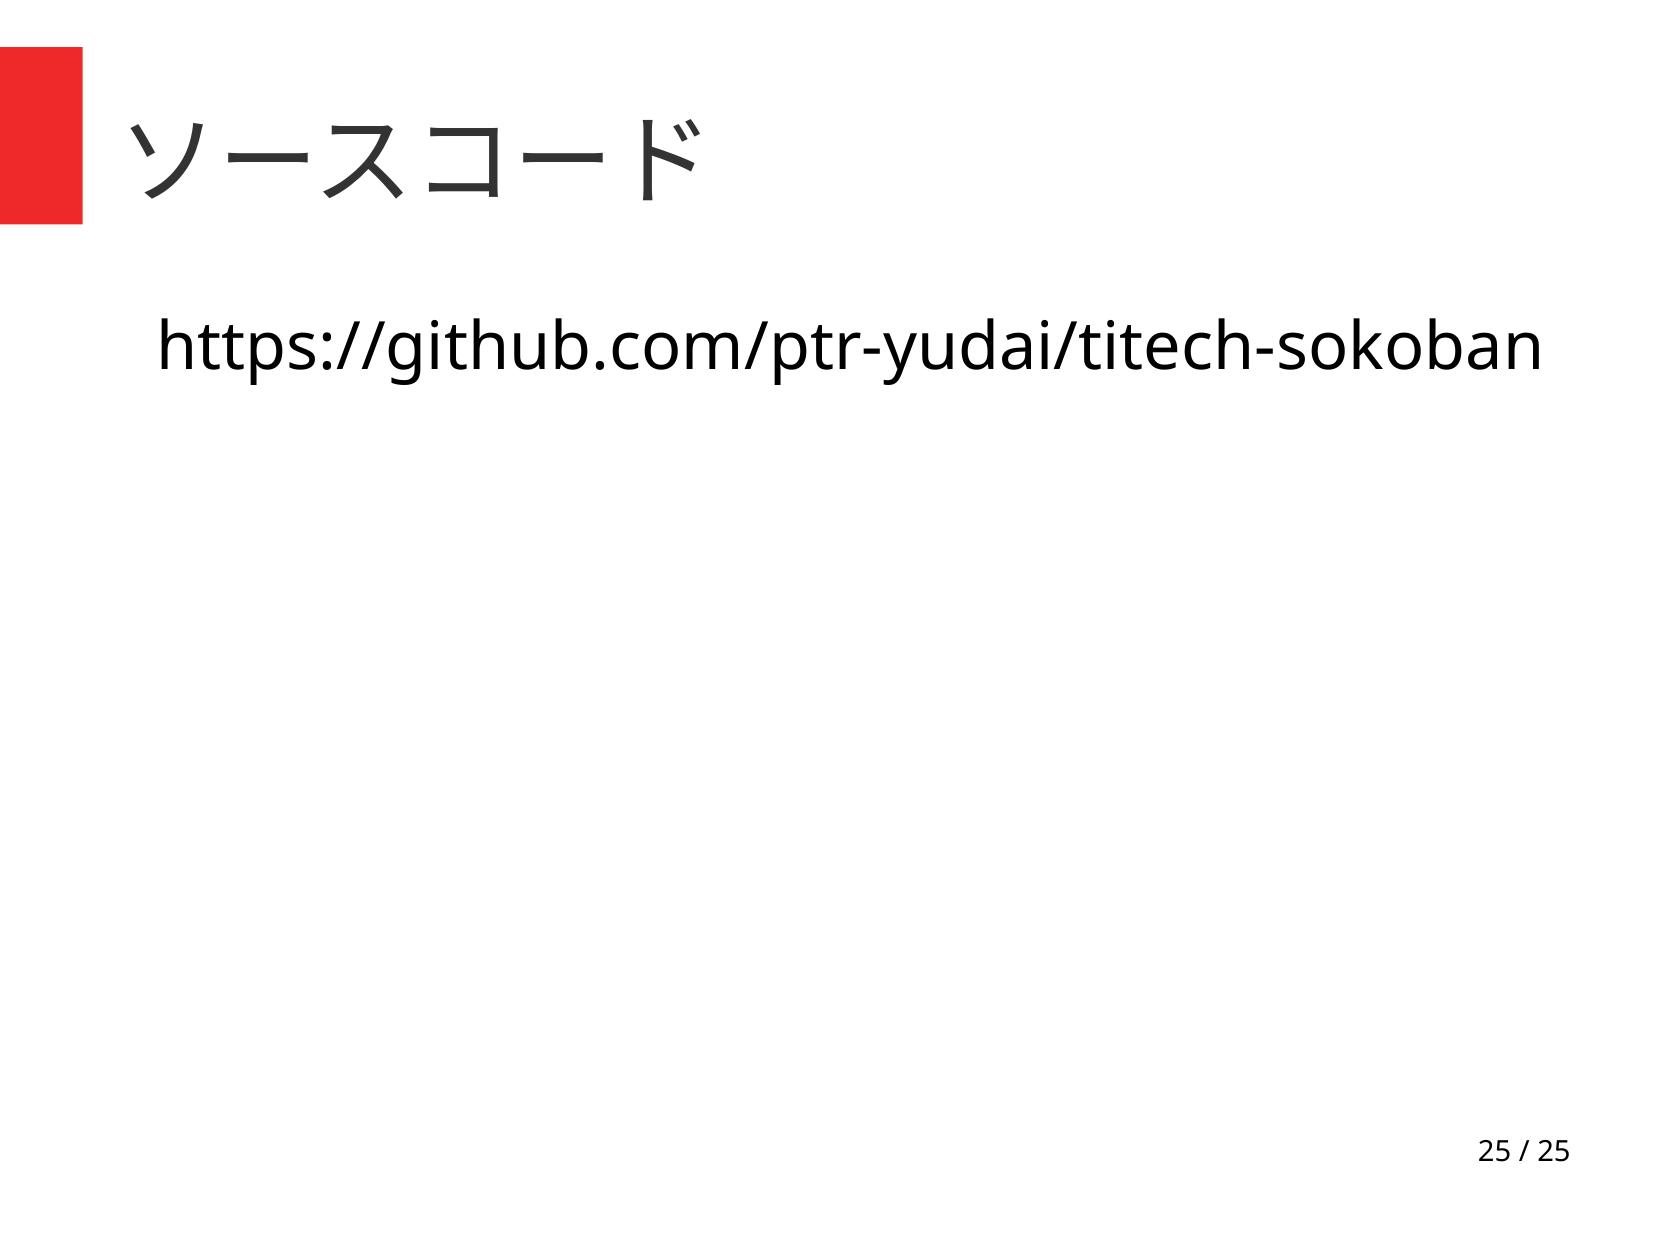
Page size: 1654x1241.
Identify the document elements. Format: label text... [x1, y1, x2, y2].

text_box https://github.com/ptr-yudai/titech-sokoban [141, 290, 1654, 415]
title ソースコード [118, 49, 1571, 257]
